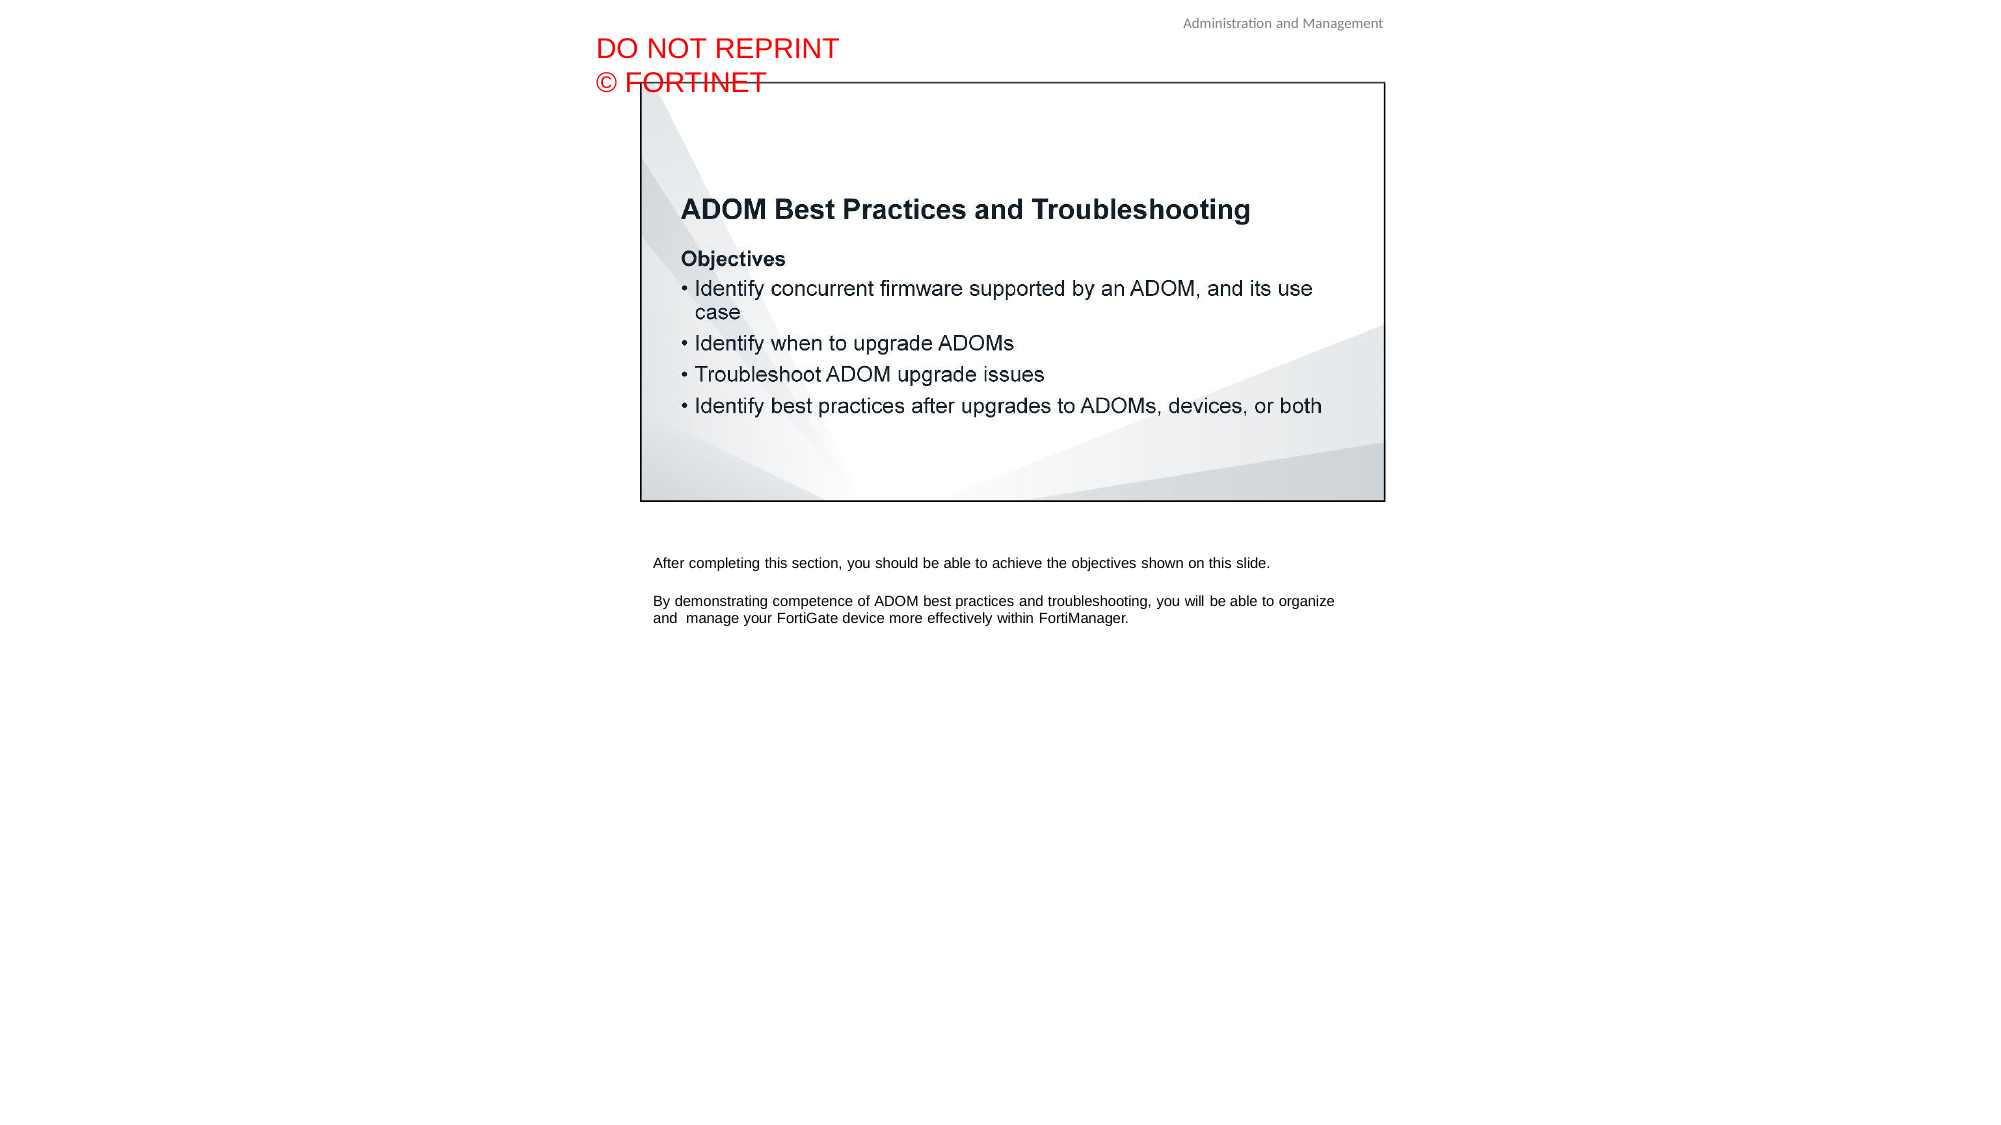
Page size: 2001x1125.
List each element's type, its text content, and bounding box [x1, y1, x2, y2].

text_box [640, 81, 1386, 502]
picture [642, 84, 1383, 500]
text_box DO NOT REPRINT © FORTINET [594, 28, 841, 98]
text_box After completing this section, you should be able to achieve the objectives shown on this slide. By demonstrating competence of ADOM best practices and troubleshooting, you will be able to organize and manage your FortiGate device more effectively within FortiManager. [651, 552, 1365, 628]
text_box Administration and Management [1181, 11, 1386, 32]
